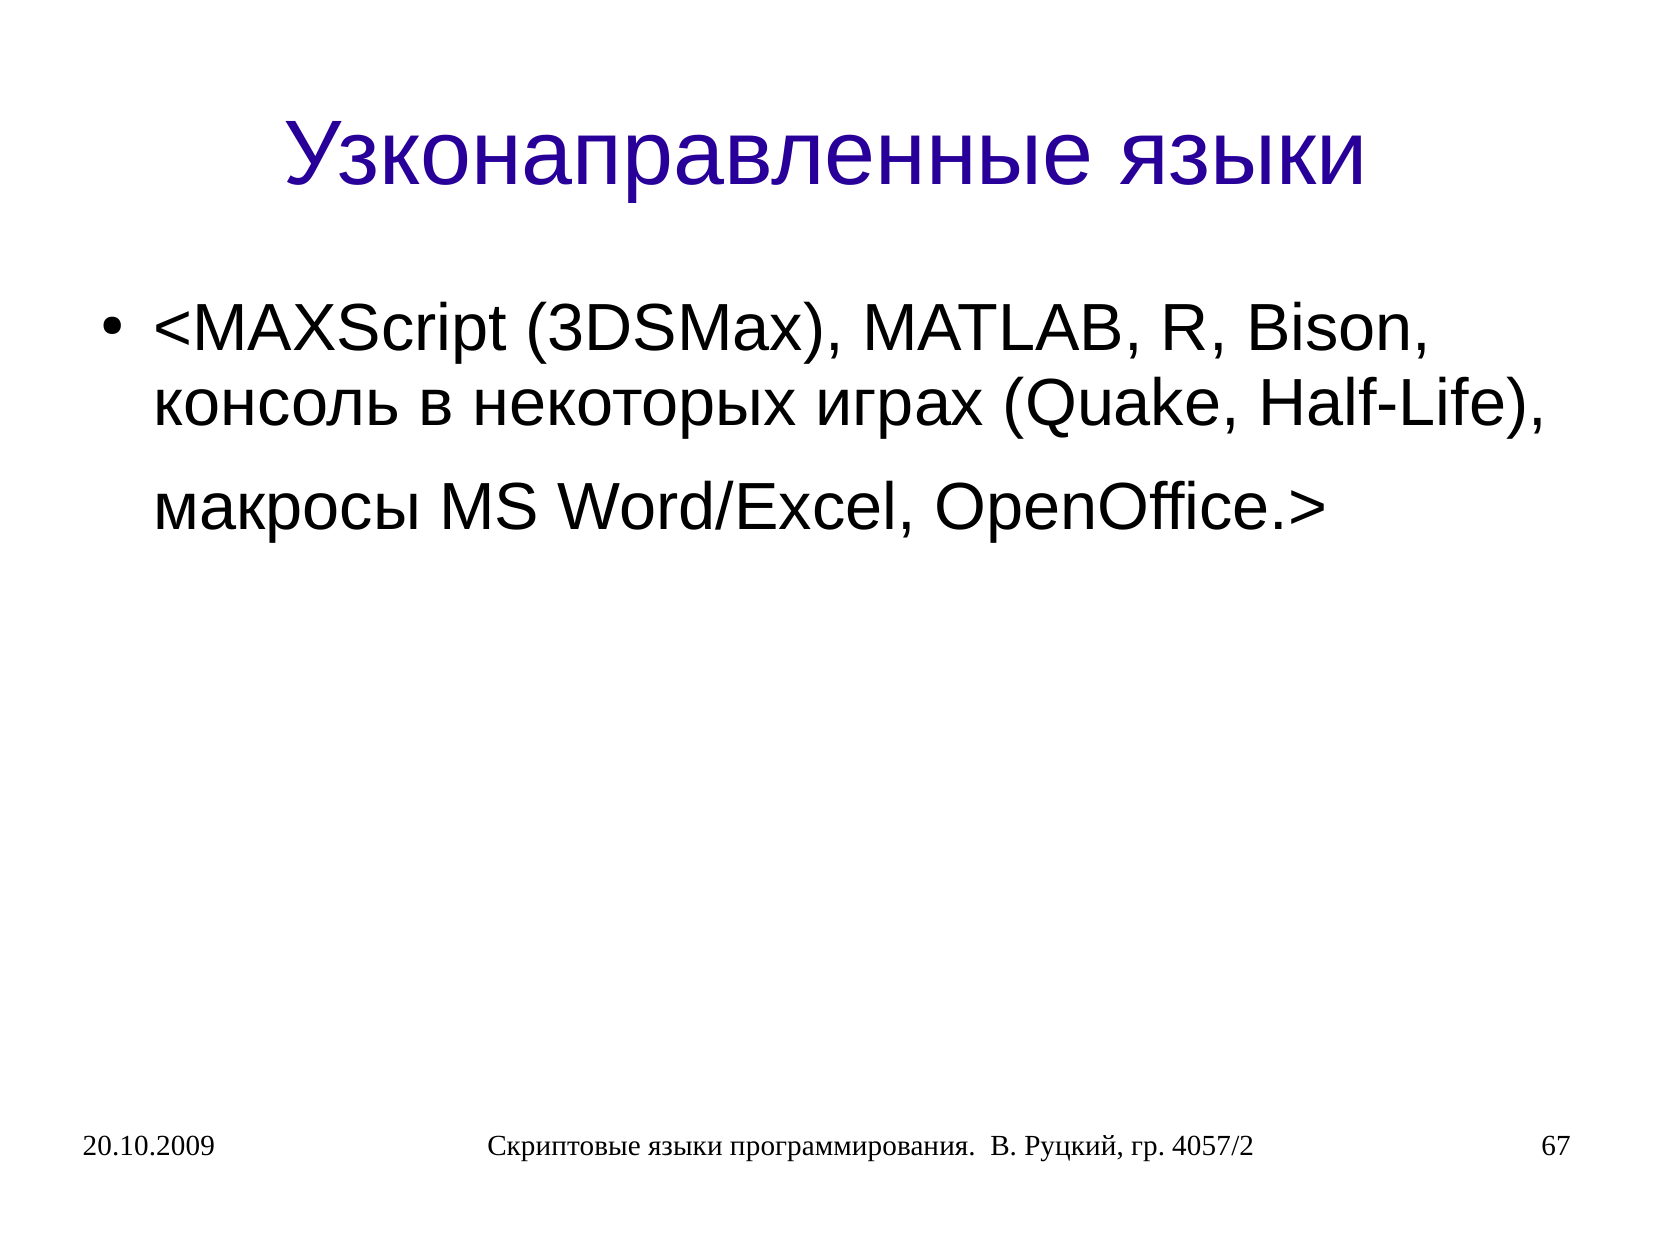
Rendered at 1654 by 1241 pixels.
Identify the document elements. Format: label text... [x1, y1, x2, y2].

title Узконаправленные языки [82, 49, 1571, 257]
list <MAXScript (3DSMax), MATLAB, R, Bison, консоль в некоторых играх (Quake, Half-Life), макросы MS Word/Excel, OpenOffice.> [82, 290, 1571, 1109]
